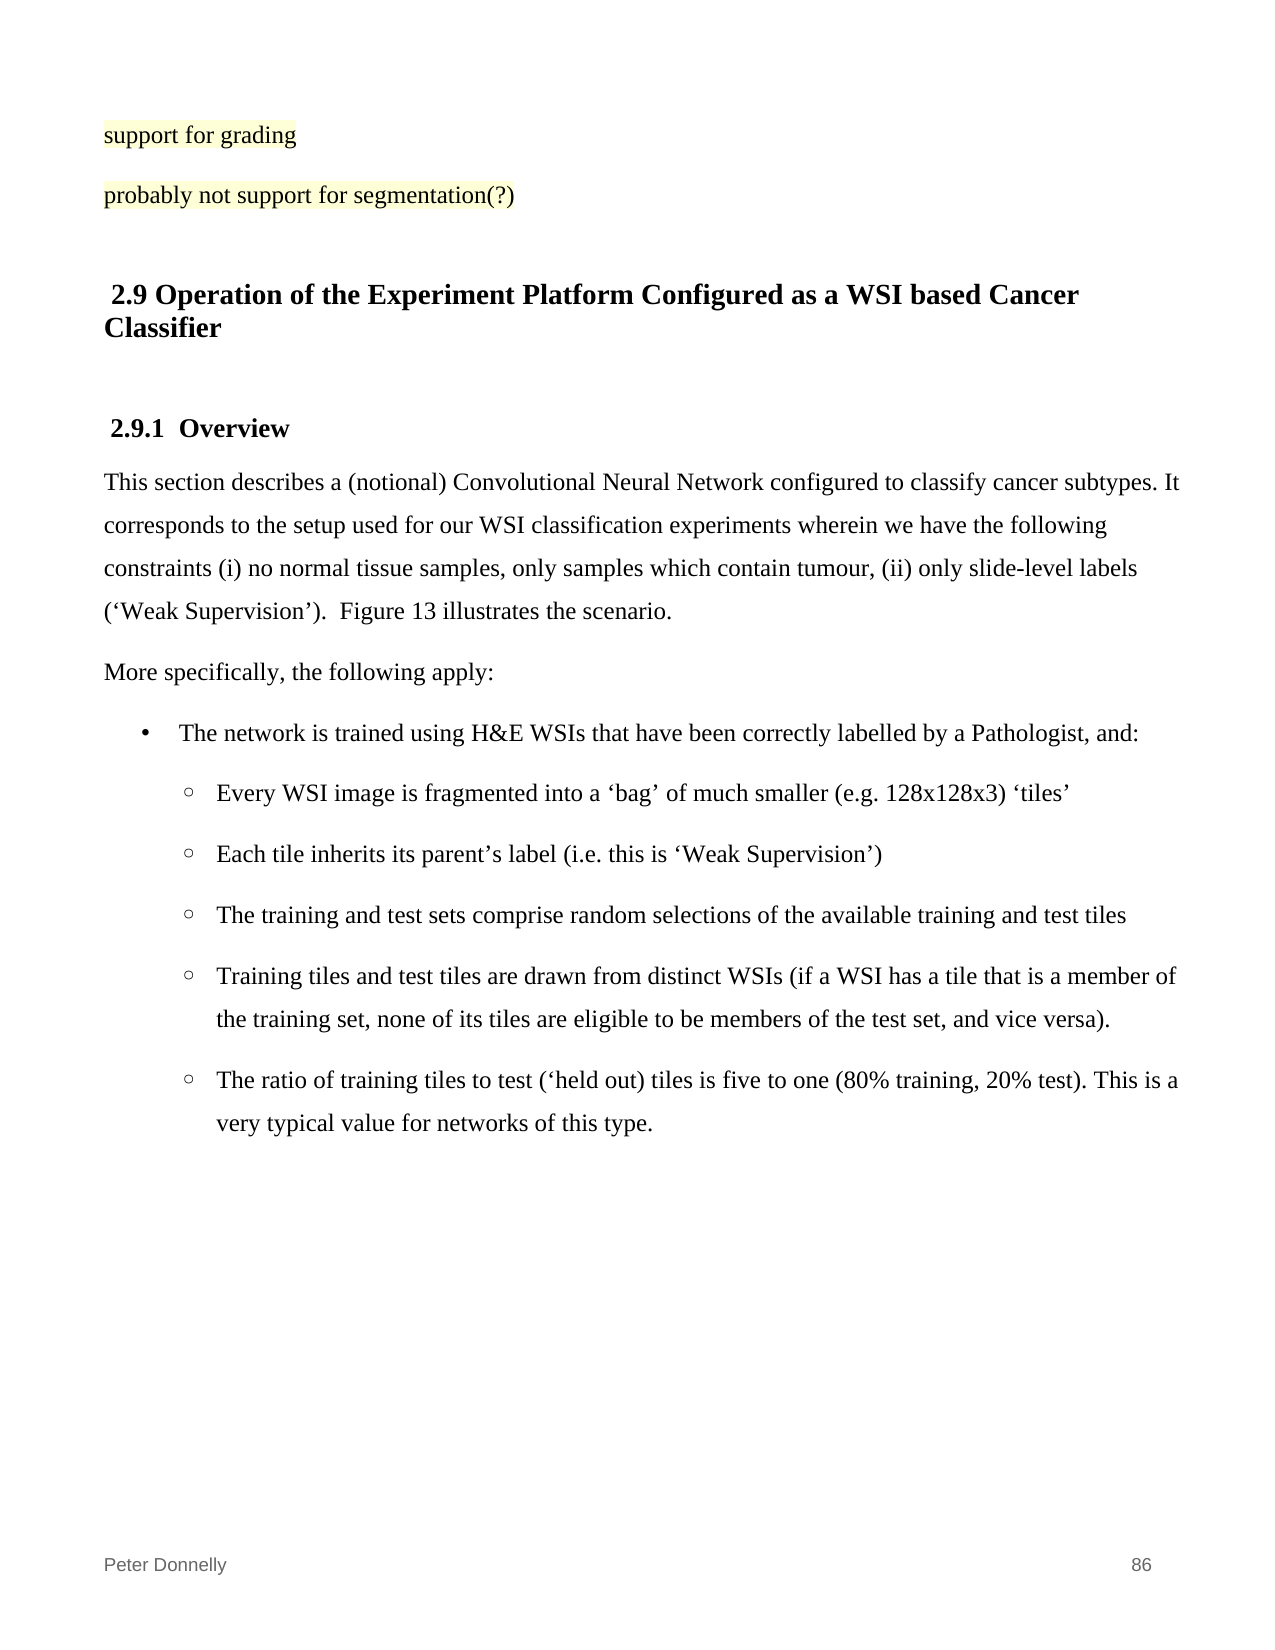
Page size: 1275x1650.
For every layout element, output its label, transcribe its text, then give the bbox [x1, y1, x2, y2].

text More specifically, the following apply: [103, 657, 1181, 686]
list Training tiles and test tiles are drawn from distinct WSIs (if a WSI has a tile that is a member of the training set, none of its tiles are eligible to be members of the test set, and vice versa). [178, 961, 1181, 1033]
text This section describes a (notional) Convolutional Neural Network configured to classify cancer subtypes. It corresponds to the setup used for our WSI classification experiments wherein we have the following constraints (i) no normal tissue samples, only samples which contain tumour, (ii) only slide-level labels (‘Weak Supervision’). Figure 13 illustrates the scenario. [103, 467, 1181, 625]
list Every WSI image is fragmented into a ‘bag’ of much smaller (e.g. 128x128x3) ‘tiles’ [178, 778, 1181, 807]
subtitle Overview [103, 412, 1181, 443]
list The training and test sets comprise random selections of the available training and test tiles [178, 900, 1181, 929]
list Each tile inherits its parent’s label (i.e. this is ‘Weak Supervision’) [178, 839, 1181, 868]
text support for grading [103, 120, 1181, 148]
text probably not support for segmentation(?) [103, 181, 1181, 209]
subtitle Operation of the Experiment Platform Configured as a WSI based Cancer Classifier [103, 277, 1181, 344]
list The network is trained using H&E WSIs that have been correctly labelled by a Pathologist, and: [141, 718, 1181, 746]
list The ratio of training tiles to test (‘held out) tiles is five to one (80% training, 20% test). This is a very typical value for networks of this type. [178, 1065, 1181, 1137]
